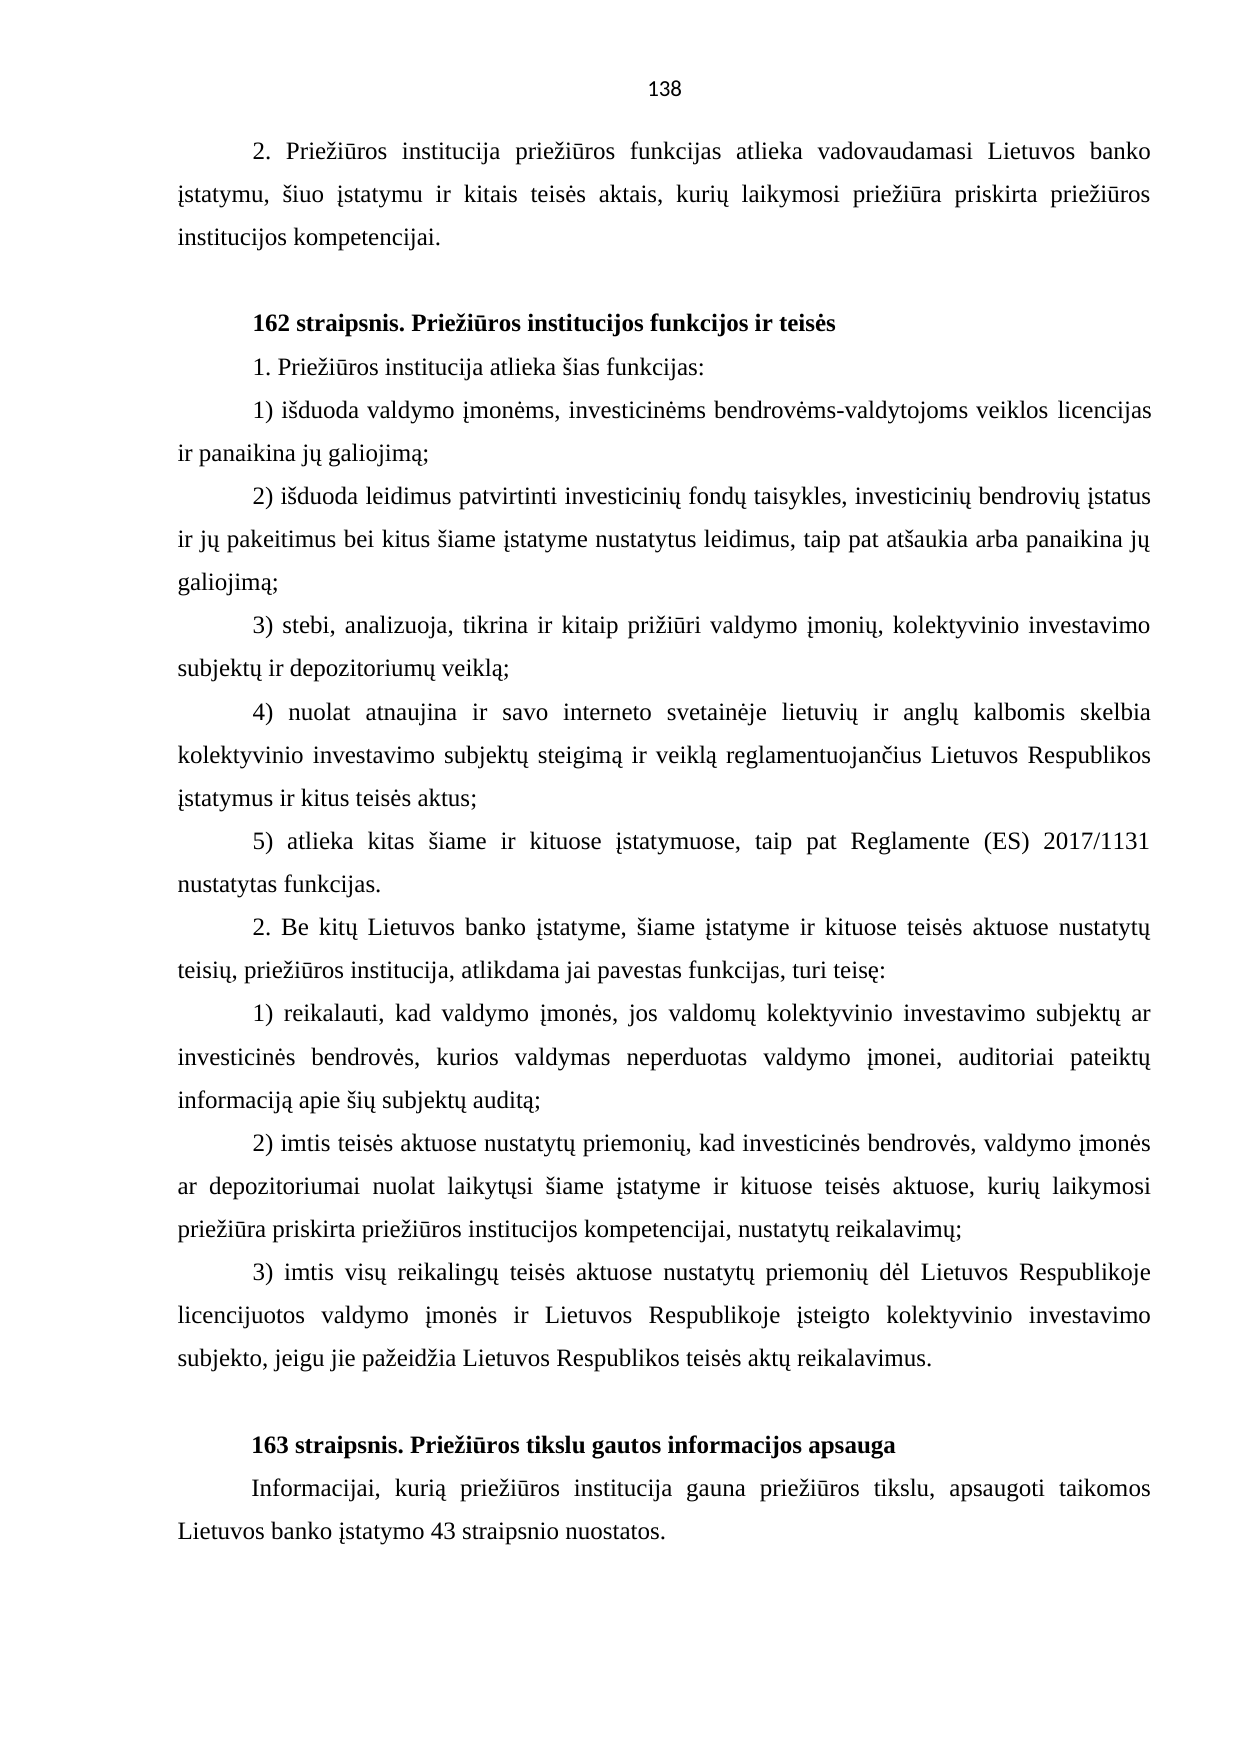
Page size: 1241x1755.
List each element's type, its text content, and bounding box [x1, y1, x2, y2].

text 4) nuolat atnaujina ir savo interneto svetainėje lietuvių ir anglų kalbomis skelbia kolektyvinio investavimo subjektų steigimą ir veiklą reglamentuojančius Lietuvos Respublikos įstatymus ir kitus teisės aktus; [177, 697, 1152, 812]
text 2. Priežiūros institucija priežiūros funkcijas atlieka vadovaudamasi Lietuvos banko įstatymu, šiuo įstatymu ir kitais teisės aktais, kurių laikymosi priežiūra priskirta priežiūros institucijos kompetencijai. [177, 136, 1152, 251]
text 162 straipsnis. Priežiūros institucijos funkcijos ir teisės [177, 308, 1152, 337]
text 1) reikalauti, kad valdymo įmonės, jos valdomų kolektyvinio investavimo subjektų ar investicinės bendrovės, kurios valdymas neperduotas valdymo įmonei, auditoriai pateiktų informaciją apie šių subjektų auditą; [177, 998, 1152, 1113]
text 2. Be kitų Lietuvos banko įstatyme, šiame įstatyme ir kituose teisės aktuose nustatytų teisių, priežiūros institucija, atlikdama jai pavestas funkcijas, turi teisę: [177, 912, 1152, 984]
text 1. Priežiūros institucija atlieka šias funkcijas: [177, 352, 1152, 380]
text 5) atlieka kitas šiame ir kituose įstatymuose, taip pat Reglamente (ES) 2017/1131 nustatytas funkcijas. [177, 826, 1152, 898]
text 2) imtis teisės aktuose nustatytų priemonių, kad investicinės bendrovės, valdymo įmonės ar depozitoriumai nuolat laikytųsi šiame įstatyme ir kituose teisės aktuose, kurių laikymosi priežiūra priskirta priežiūros institucijos kompetencijai, nustatytų reikalavimų; [177, 1128, 1152, 1243]
text 3) stebi, analizuoja, tikrina ir kitaip prižiūri valdymo įmonių, kolektyvinio investavimo subjektų ir depozitoriumų veiklą; [177, 610, 1152, 682]
text 3) imtis visų reikalingų teisės aktuose nustatytų priemonių dėl Lietuvos Respublikoje licencijuotos valdymo įmonės ir Lietuvos Respublikoje įsteigto kolektyvinio investavimo subjekto, jeigu jie pažeidžia Lietuvos Respublikos teisės aktų reikalavimus. [177, 1257, 1152, 1372]
text 1) išduoda valdymo įmonėms, investicinėms bendrovėms-valdytojoms veiklos licencijas ir panaikina jų galiojimą; [177, 395, 1152, 467]
text Informacijai, kurią priežiūros institucija gauna priežiūros tikslu, apsaugoti taikomos Lietuvos banko įstatymo 43 straipsnio nuostatos. [177, 1473, 1152, 1545]
text 163 straipsnis. Priežiūros tikslu gautos informacijos apsauga [251, 1430, 1152, 1458]
text 2) išduoda leidimus patvirtinti investicinių fondų taisykles, investicinių bendrovių įstatus ir jų pakeitimus bei kitus šiame įstatyme nustatytus leidimus, taip pat atšaukia arba panaikina jų galiojimą; [177, 481, 1152, 596]
